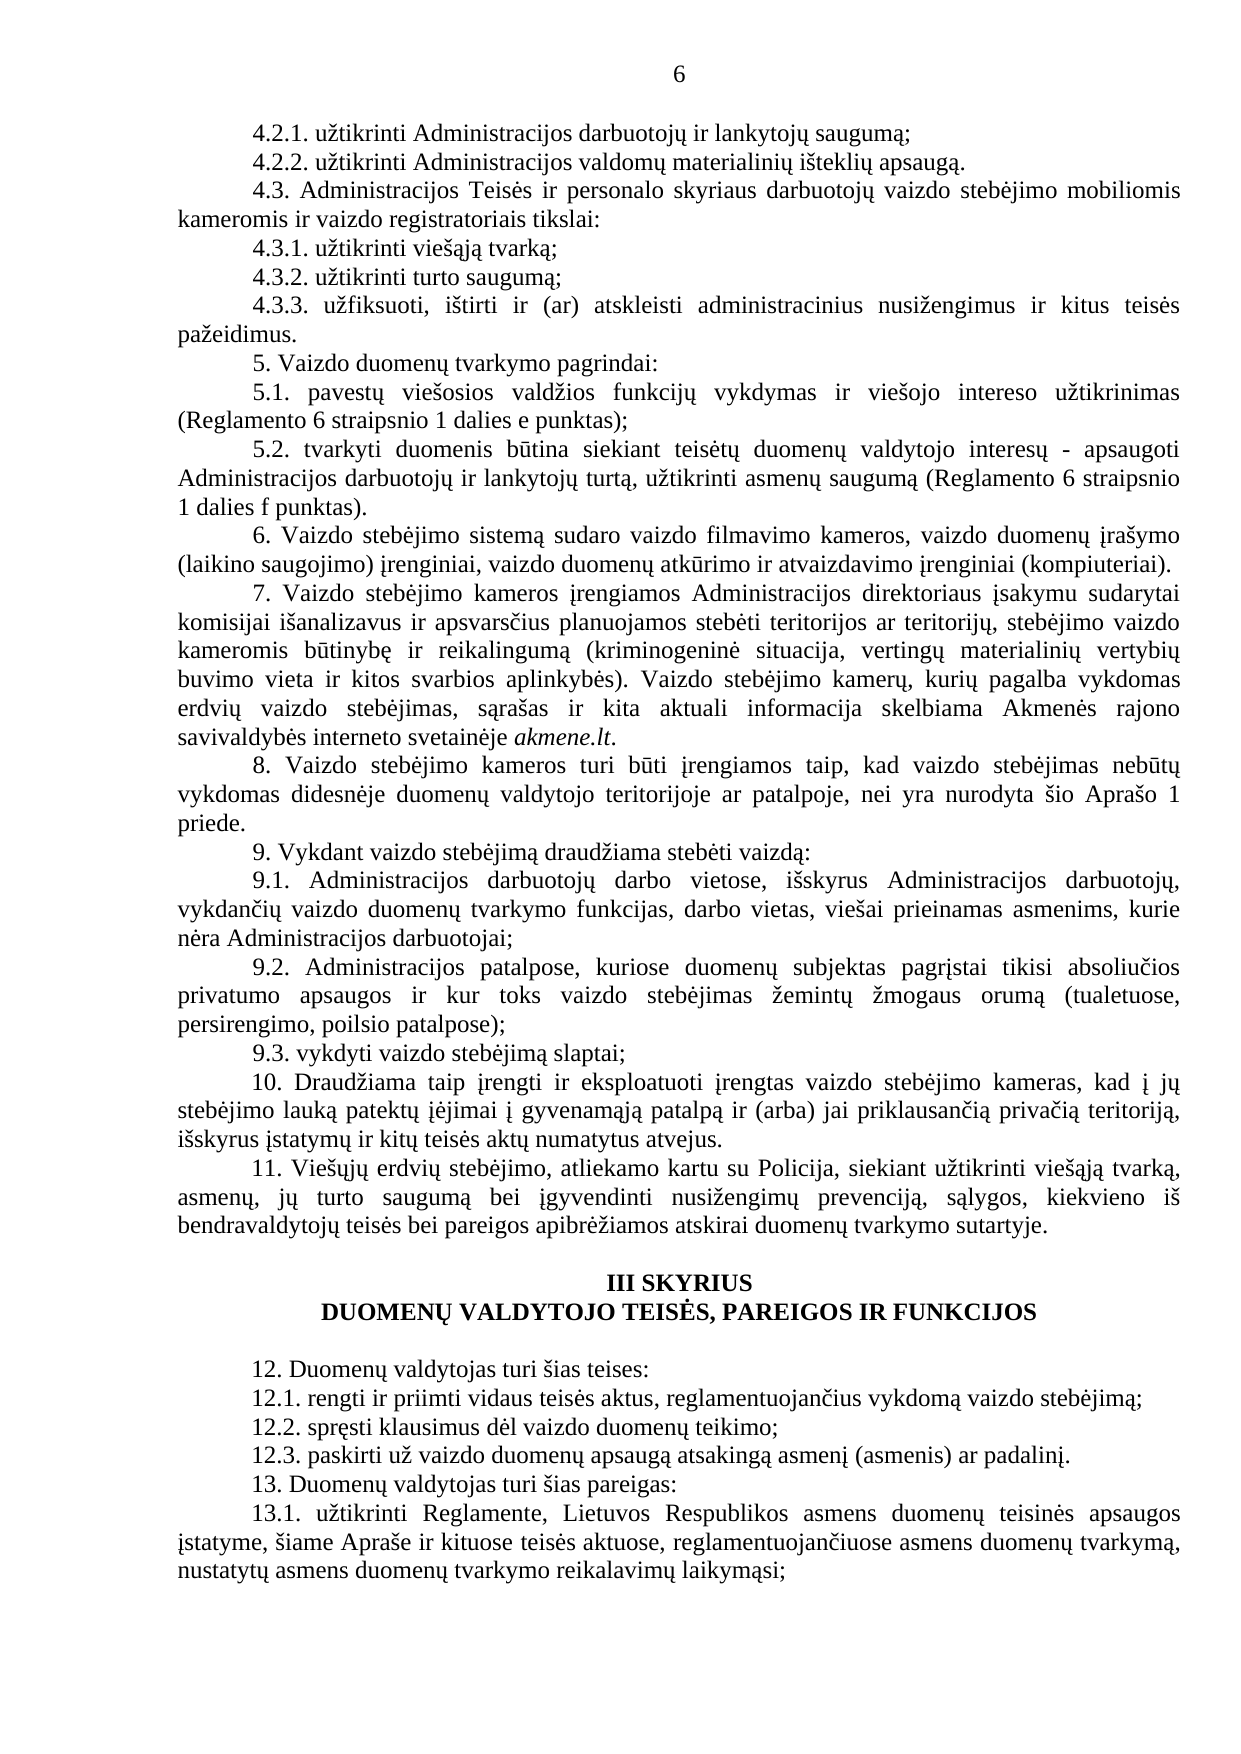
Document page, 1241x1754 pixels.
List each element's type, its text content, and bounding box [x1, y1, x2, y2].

text 12.3. paskirti už vaizdo duomenų apsaugą atsakingą asmenį (asmenis) ar padalinį. [177, 1441, 1181, 1469]
text 10. Draudžiama taip įrengti ir eksploatuoti įrengtas vaizdo stebėjimo kameras, kad į jų stebėjimo lauką patektų įėjimai į gyvenamąją patalpą ir (arba) jai priklausančią privačią teritoriją, išskyrus įstatymų ir kitų teisės aktų numatytus atvejus. [177, 1067, 1181, 1153]
text 4.3. Administracijos Teisės ir personalo skyriaus darbuotojų vaizdo stebėjimo mobiliomis kameromis ir vaizdo registratoriais tikslai: [177, 176, 1181, 233]
text 9.2. Administracijos patalpose, kuriose duomenų subjektas pagrįstai tikisi absoliučios privatumo apsaugos ir kur toks vaizdo stebėjimas žemintų žmogaus orumą (tualetuose, persirengimo, poilsio patalpose); [177, 952, 1181, 1038]
text 13.1. užtikrinti Reglamente, Lietuvos Respublikos asmens duomenų teisinės apsaugos įstatyme, šiame Apraše ir kituose teisės aktuose, reglamentuojančiuose asmens duomenų tvarkymą, nustatytų asmens duomenų tvarkymo reikalavimų laikymąsi; [177, 1498, 1181, 1584]
text 6. Vaizdo stebėjimo sistemą sudaro vaizdo filmavimo kameros, vaizdo duomenų įrašymo (laikino saugojimo) įrenginiai, vaizdo duomenų atkūrimo ir atvaizdavimo įrenginiai (kompiuteriai). [177, 521, 1181, 578]
text 4.3.1. užtikrinti viešąją tvarką; [177, 233, 1181, 262]
text 11. Viešųjų erdvių stebėjimo, atliekamo kartu su Policija, siekiant užtikrinti viešąją tvarką, asmenų, jų turto saugumą bei įgyvendinti nusižengimų prevenciją, sąlygos, kiekvieno iš bendravaldytojų teisės bei pareigos apibrėžiamos atskirai duomenų tvarkymo sutartyje. [177, 1153, 1181, 1239]
text 13. Duomenų valdytojas turi šias pareigas: [177, 1469, 1181, 1498]
text 12.2. spręsti klausimus dėl vaizdo duomenų teikimo; [177, 1412, 1181, 1441]
text 4.3.3. užfiksuoti, ištirti ir (ar) atskleisti administracinius nusižengimus ir kitus teisės pažeidimus. [177, 291, 1181, 348]
text 4.2.2. užtikrinti Administracijos valdomų materialinių išteklių apsaugą. [177, 147, 1181, 176]
text 9.1. Administracijos darbuotojų darbo vietose, išskyrus Administracijos darbuotojų, vykdančių vaizdo duomenų tvarkymo funkcijas, darbo vietas, viešai prieinamas asmenims, kurie nėra Administracijos darbuotojai; [177, 866, 1181, 952]
text 12.1. rengti ir priimti vidaus teisės aktus, reglamentuojančius vykdomą vaizdo stebėjimą; [177, 1383, 1181, 1412]
text DUOMENŲ VALDYTOJO TEISĖS, PAREIGOS IR FUNKCIJOS [177, 1297, 1181, 1326]
text 5.1. pavestų viešosios valdžios funkcijų vykdymas ir viešojo intereso užtikrinimas (Reglamento 6 straipsnio 1 dalies e punktas); [177, 377, 1181, 434]
text 4.2.1. užtikrinti Administracijos darbuotojų ir lankytojų saugumą; [177, 118, 1181, 147]
text 7. Vaizdo stebėjimo kameros įrengiamos Administracijos direktoriaus įsakymu sudarytai komisijai išanalizavus ir apsvarsčius planuojamos stebėti teritorijos ar teritorijų, stebėjimo vaizdo kameromis būtinybę ir reikalingumą (kriminogeninė situacija, vertingų materialinių vertybių buvimo vieta ir kitos svarbios aplinkybės). Vaizdo stebėjimo kamerų, kurių pagalba vykdomas erdvių vaizdo stebėjimas, sąrašas ir kita aktuali informacija skelbiama Akmenės rajono savivaldybės interneto svetainėje akmene.lt. [177, 578, 1181, 751]
text 4.3.2. užtikrinti turto saugumą; [177, 262, 1181, 291]
text 5. Vaizdo duomenų tvarkymo pagrindai: [177, 348, 1181, 377]
text 8. Vaizdo stebėjimo kameros turi būti įrengiamos taip, kad vaizdo stebėjimas nebūtų vykdomas didesnėje duomenų valdytojo teritorijoje ar patalpoje, nei yra nurodyta šio Aprašo 1 priede. [177, 751, 1181, 837]
text 9. Vykdant vaizdo stebėjimą draudžiama stebėti vaizdą: [177, 837, 1181, 866]
text 9.3. vykdyti vaizdo stebėjimą slaptai; [177, 1038, 1181, 1067]
text 5.2. tvarkyti duomenis būtina siekiant teisėtų duomenų valdytojo interesų - apsaugoti Administracijos darbuotojų ir lankytojų turtą, užtikrinti asmenų saugumą (Reglamento 6 straipsnio 1 dalies f punktas). [177, 434, 1181, 521]
text 12. Duomenų valdytojas turi šias teises: [177, 1354, 1181, 1383]
text III SKYRIUS [177, 1268, 1181, 1297]
